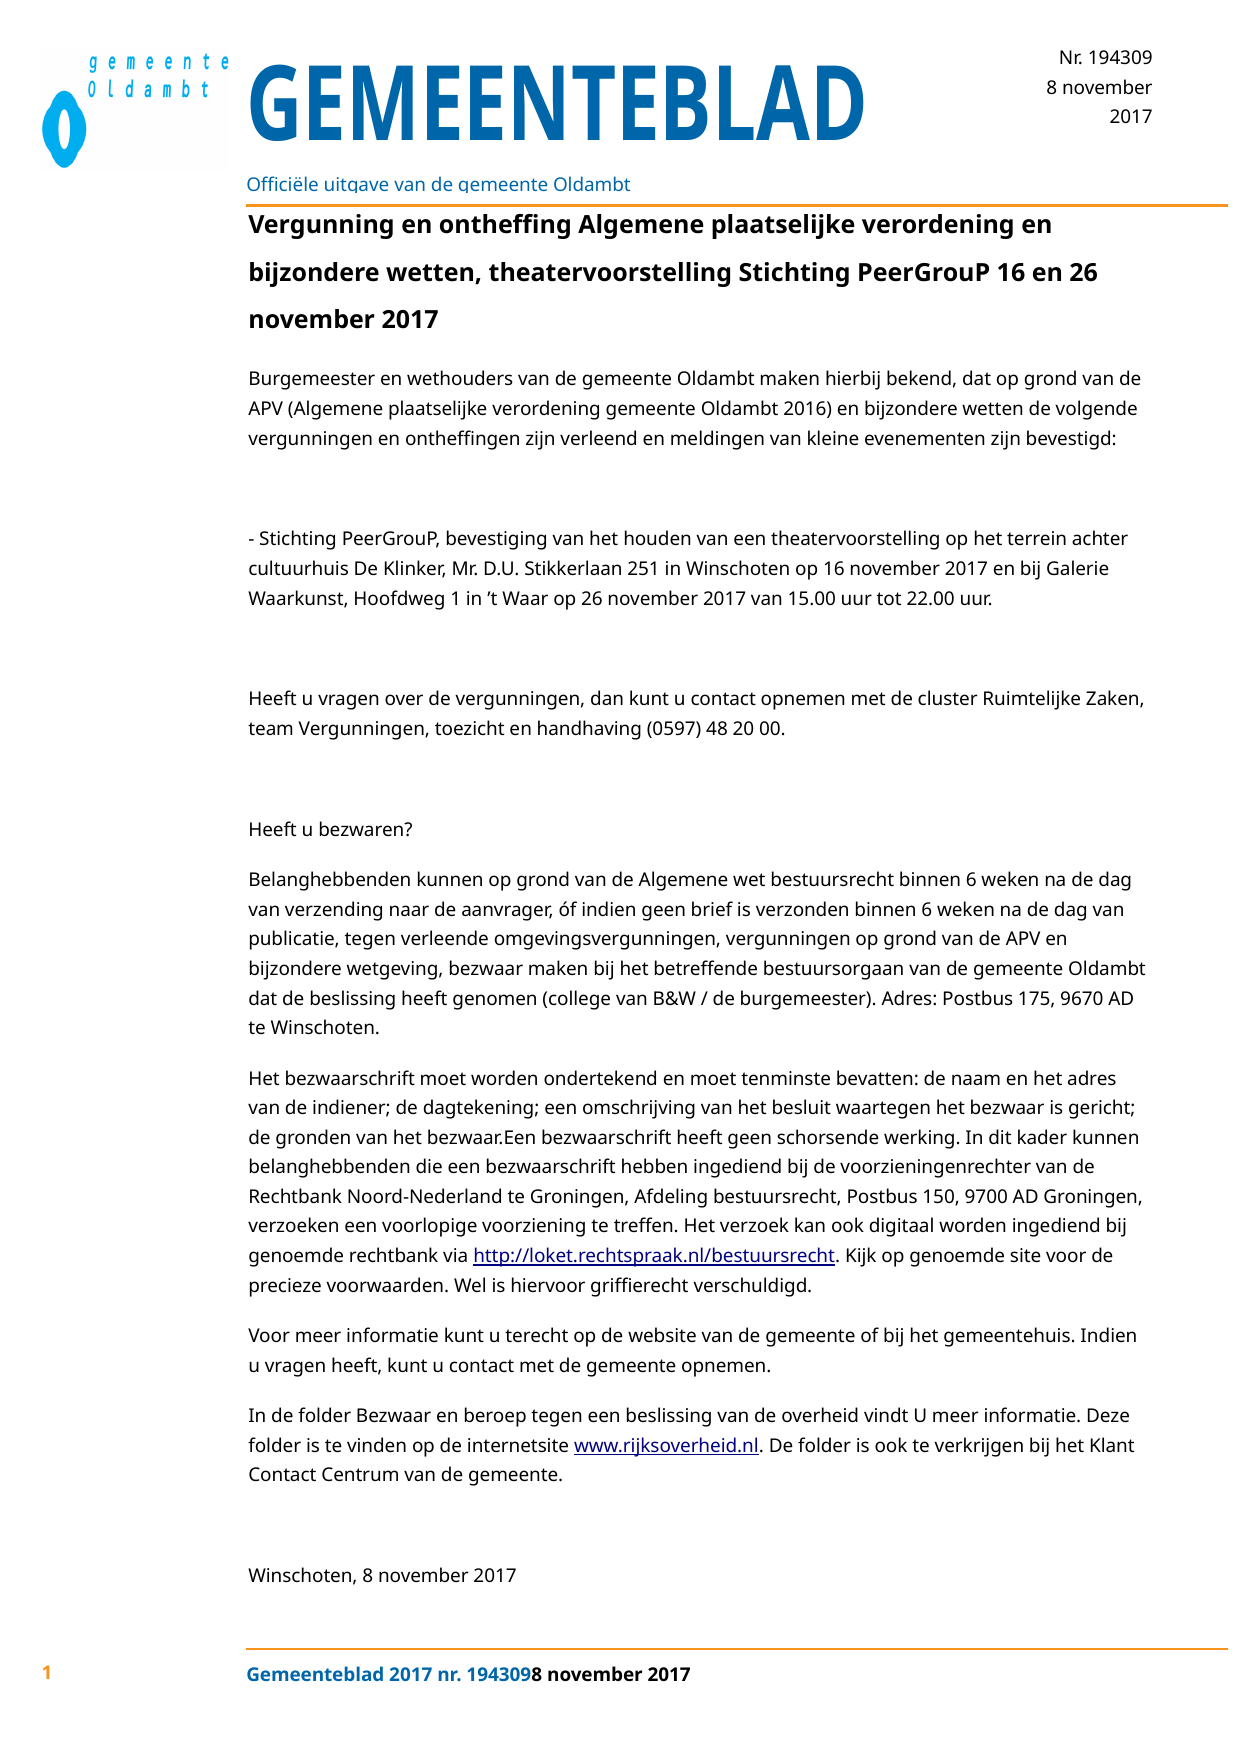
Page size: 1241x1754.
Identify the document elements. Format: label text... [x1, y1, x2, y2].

text Burgemeester en wethouders van de gemeente Oldambt maken hierbij bekend, dat op grond van de APV (Algemene plaatselijke verordening gemeente Oldambt 2016) en bijzondere wetten de volgende vergunningen en ontheffingen zijn verleend en meldingen van kleine evenementen zijn bevestigd: [248, 366, 1152, 450]
text - Stichting PeerGrouP, bevestiging van het houden van een theatervoorstelling op het terrein achter cultuurhuis De Klinker, Mr. D.U. Stikkerlaan 251 in Winschoten op 16 november 2017 en bij Galerie Waarkunst, Hoofdweg 1 in ’t Waar op 26 november 2017 van 15.00 uur tot 22.00 uur. [248, 526, 1152, 610]
text In de folder Bezwaar en beroep tegen een beslissing van de overheid vindt U meer informatie. Deze folder is te vinden op de internetsite www.rijksoverheid.nl. De folder is ook te verkrijgen bij het Klant Contact Centrum van de gemeente. [248, 1402, 1152, 1487]
text Heeft u vragen over de vergunningen, dan kunt u contact opnemen met de cluster Ruimtelijke Zaken, team Vergunningen, toezicht en handhaving (0597) 48 20 00. [248, 686, 1152, 741]
text Voor meer informatie kunt u terecht op de website van de gemeente of bij het gemeentehuis. Indien u vragen heeft, kunt u contact met de gemeente opnemen. [248, 1322, 1152, 1377]
picture [41, 47, 231, 172]
text Heeft u bezwaren? [248, 816, 1152, 842]
text Vergunning en ontheffing Algemene plaatselijke verordening en bijzondere wetten, theatervoorstelling Stichting PeerGrouP 16 en 26 november 2017 [248, 207, 1152, 336]
text Belanghebbenden kunnen op grond van de Algemene wet bestuursrecht binnen 6 weken na de dag van verzending naar de aanvrager, óf indien geen brief is verzonden binnen 6 weken na de dag van publicatie, tegen verleende omgevingsvergunningen, vergunningen op grond van de APV en bijzondere wetgeving, bezwaar maken bij het betreffende bestuursorgaan van de gemeente Oldambt dat de beslissing heeft genomen (college van B&W / de burgemeester). Adres: Postbus 175, 9670 AD te Winschoten. [248, 866, 1152, 1040]
text Winschoten, 8 november 2017 [248, 1562, 1152, 1588]
text Het bezwaarschrift moet worden ondertekend en moet tenminste bevatten: de naam en het adres van de indiener; de dagtekening; een omschrijving van het besluit waartegen het bezwaar is gericht; de gronden van het bezwaar.Een bezwaarschrift heeft geen schorsende werking. In dit kader kunnen belanghebbenden die een bezwaarschrift hebben ingediend bij de voorzieningenrechter van de Rechtbank Noord-Nederland te Groningen, Afdeling bestuursrecht, Postbus 150, 9700 AD Groningen, verzoeken een voorlopige voorziening te treffen. Het verzoek kan ook digitaal worden ingediend bij genoemde rechtbank via http://loket.rechtspraak.nl/bestuursrecht. Kijk op genoemde site voor de precieze voorwaarden. Wel is hiervoor griffierecht verschuldigd. [248, 1065, 1152, 1297]
